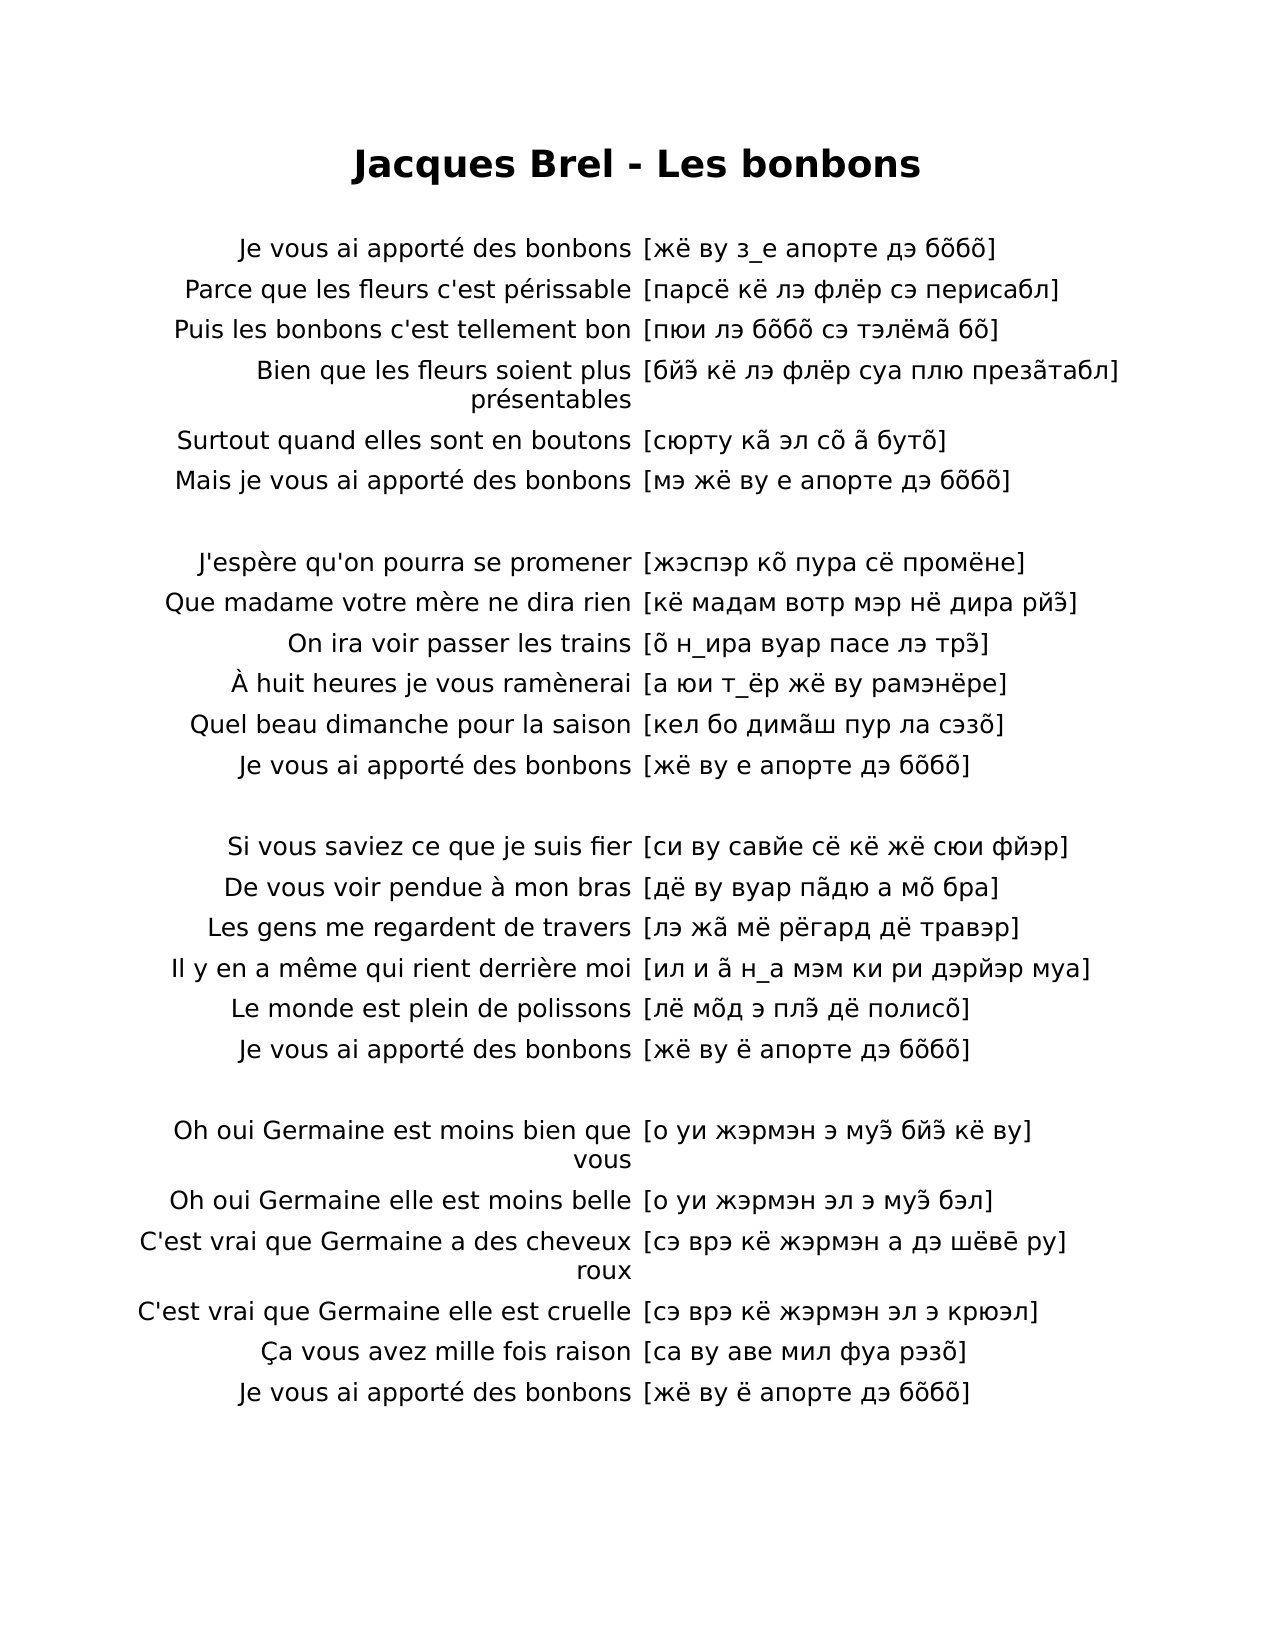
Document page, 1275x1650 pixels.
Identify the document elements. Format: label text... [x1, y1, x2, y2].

table_cell C'est vrai que Germaine elle est cruelle [118, 1291, 637, 1332]
table_cell [638, 1070, 1157, 1111]
table_cell [а юи т_ёр жё ву рамэнёре] [638, 664, 1157, 704]
table_cell [сюрту ка̃ эл со̃ а̃ буто̃] [638, 420, 1157, 461]
table_cell [бйэ̃ кё лэ флёр суа плю преза̃табл] [638, 350, 1157, 420]
table_cell Oh oui Germaine est moins bien que vous [118, 1111, 637, 1181]
table_cell [са ву аве мил фуа рэзо̃] [638, 1332, 1157, 1372]
table_cell [мэ жё ву е апорте дэ бо̃бо̃] [638, 461, 1157, 501]
table_cell Mais je vous ai apporté des bonbons [118, 461, 637, 501]
subtitle Jacques Brel - Les bonbons [118, 143, 1157, 187]
table_cell À huit heures je vous ramènerai [118, 664, 637, 704]
table_cell Le monde est plein de polissons [118, 989, 637, 1029]
table_cell [118, 1070, 637, 1111]
table_cell Je vous ai apporté des bonbons [118, 1372, 637, 1413]
table_cell Je vous ai apporté des bonbons [118, 745, 637, 786]
table_cell [118, 501, 637, 542]
table_cell [лэ жа̃ мё рёгард дё травэр] [638, 908, 1157, 948]
table_cell J'espère qu'on pourra se promener [118, 542, 637, 583]
table_cell [сэ врэ кё жэрмэн а дэ шёве̄ ру] [638, 1221, 1157, 1291]
table_cell [638, 786, 1157, 826]
table_cell [638, 501, 1157, 542]
table_cell [о уи жэрмэн эл э муэ̃ бэл] [638, 1181, 1157, 1221]
table_cell Que madame votre mère ne dira rien [118, 583, 637, 623]
table_cell De vous voir pendue à mon bras [118, 867, 637, 908]
table_cell Si vous saviez ce que je suis fier [118, 826, 637, 867]
table_cell Surtout quand elles sont en boutons [118, 420, 637, 461]
table_header Je vous ai apporté des bonbons [118, 229, 637, 269]
table_cell [жэспэр ко̃ пура сё промёне] [638, 542, 1157, 583]
table_cell [о уи жэрмэн э муэ̃ бйэ̃ кё ву] [638, 1111, 1157, 1181]
table_cell Bien que les fleurs soient plus présentables [118, 350, 637, 420]
table_cell [кё мадам вотр мэр нё дира рйэ̃] [638, 583, 1157, 623]
table_cell [сэ врэ кё жэрмэн эл э крюэл] [638, 1291, 1157, 1332]
table_cell On ira voir passer les trains [118, 623, 637, 664]
table_header [жё ву з_е апорте дэ бо̃бо̃] [638, 229, 1157, 269]
table_cell Ça vous avez mille fois raison [118, 1332, 637, 1372]
table_cell Quel beau dimanche pour la saison [118, 705, 637, 745]
table_cell Oh oui Germaine elle est moins belle [118, 1181, 637, 1221]
table_cell [о̃ н_ира вуар пасе лэ трэ̃] [638, 623, 1157, 664]
table_cell [кел бо дима̃ш пур ла сэзо̃] [638, 705, 1157, 745]
table_cell [дё ву вуар па̃дю а мо̃ бра] [638, 867, 1157, 908]
table_cell [ил и а̃ н_а мэм ки ри дэрйэр муа] [638, 948, 1157, 989]
table_cell [жё ву е апорте дэ бо̃бо̃] [638, 745, 1157, 786]
table_cell Parce que les fleurs c'est périssable [118, 269, 637, 310]
table_cell Il y en a même qui rient derrière moi [118, 948, 637, 989]
table_cell Je vous ai apporté des bonbons [118, 1030, 637, 1070]
table_cell [жё ву ё апорте дэ бо̃бо̃] [638, 1372, 1157, 1413]
table_cell [си ву савйе сё кё жё сюи фйэр] [638, 826, 1157, 867]
table_cell [пюи лэ бо̃бо̃ сэ тэлёма̃ бо̃] [638, 310, 1157, 350]
table_cell Puis les bonbons c'est tellement bon [118, 310, 637, 350]
table_cell [жё ву ё апорте дэ бо̃бо̃] [638, 1030, 1157, 1070]
table_cell [парсё кё лэ флёр сэ перисабл] [638, 269, 1157, 310]
table_cell C'est vrai que Germaine a des cheveux roux [118, 1221, 637, 1291]
table_cell [лё мо̃д э плэ̃ дё полисо̃] [638, 989, 1157, 1029]
table_cell [118, 786, 637, 826]
table_cell Les gens me regardent de travers [118, 908, 637, 948]
